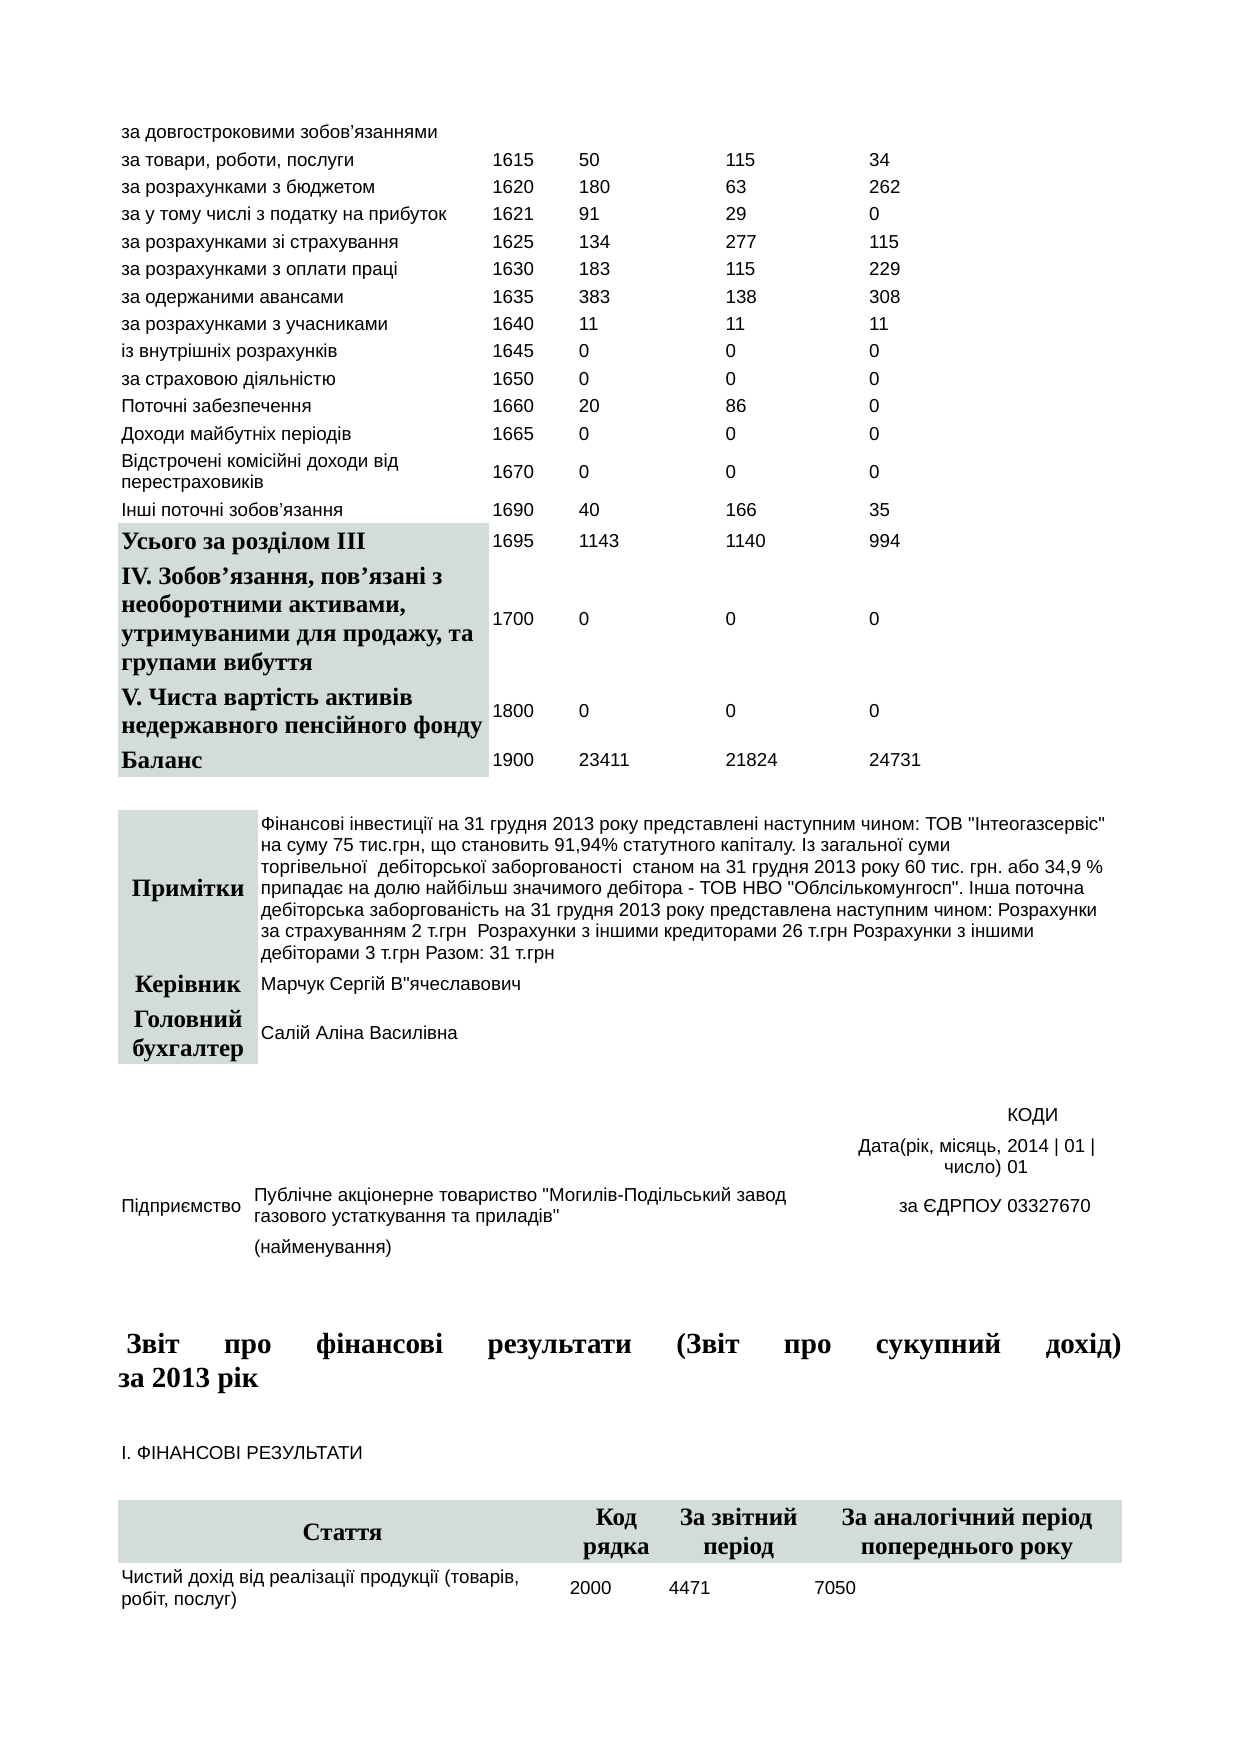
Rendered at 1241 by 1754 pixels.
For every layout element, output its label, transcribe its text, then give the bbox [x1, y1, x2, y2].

table_cell 1625 [489, 228, 576, 255]
table_cell 0 [576, 420, 722, 447]
table_cell 4471 [666, 1563, 811, 1612]
table_cell 994 [866, 523, 1122, 558]
table_cell 0 [866, 447, 1122, 496]
table_cell 0 [723, 337, 866, 365]
table_cell 262 [866, 173, 1122, 200]
table_header КОДИ [1004, 1097, 1122, 1132]
table_cell 29 [723, 200, 866, 228]
table_cell 11 [866, 310, 1122, 337]
table_cell 0 [723, 420, 866, 447]
table_cell 0 [723, 679, 866, 742]
table_cell за страховою діяльністю [118, 365, 489, 392]
table_cell 1700 [489, 558, 576, 679]
table_cell 115 [723, 255, 866, 282]
table_cell за розрахунками з учасниками [118, 310, 489, 337]
table_cell [839, 1230, 1004, 1264]
table_cell 0 [576, 337, 722, 365]
table_cell за товари, роботи, послуги [118, 146, 489, 173]
table_cell 1621 [489, 200, 576, 228]
table_cell (найменування) [251, 1230, 839, 1264]
table_cell 0 [723, 365, 866, 392]
table_cell 91 [576, 200, 722, 228]
table_cell 1143 [576, 523, 722, 558]
table_cell 0 [723, 447, 866, 496]
table_cell 2014 | 01 | 01 [1004, 1132, 1122, 1181]
table_cell 11 [576, 310, 722, 337]
table_cell 0 [576, 365, 722, 392]
table_cell 0 [576, 558, 722, 679]
table_cell 1640 [489, 310, 576, 337]
table_header Примітки [118, 810, 258, 966]
table_header [251, 1097, 839, 1132]
table_header Стаття [118, 1500, 567, 1563]
table_cell 0 [723, 558, 866, 679]
table_cell Салiй Алiна Василiвна [258, 1001, 1122, 1064]
table_cell 50 [576, 146, 722, 173]
table_cell за розрахунками з бюджетом [118, 173, 489, 200]
table_cell 21824 [723, 742, 866, 777]
table_cell 115 [866, 228, 1122, 255]
table_cell Чистий дохід від реалізації продукції (товарів, робіт, послуг) [118, 1563, 567, 1612]
table_header [118, 1097, 251, 1132]
table_header Код рядка [567, 1500, 666, 1563]
table_cell 35 [866, 496, 1122, 523]
table_cell 0 [866, 365, 1122, 392]
table_cell 11 [723, 310, 866, 337]
table_cell 24731 [866, 742, 1122, 777]
table_cell 180 [576, 173, 722, 200]
table_cell [489, 118, 576, 146]
table_cell Інші поточні зобов’язання [118, 496, 489, 523]
table_cell за розрахунками зі страхування [118, 228, 489, 255]
table_cell 1140 [723, 523, 866, 558]
table_cell 63 [723, 173, 866, 200]
table_cell 0 [576, 679, 722, 742]
table_header [839, 1097, 1004, 1132]
table_cell 86 [723, 392, 866, 419]
table_cell 134 [576, 228, 722, 255]
table_cell 40 [576, 496, 722, 523]
table_cell [251, 1132, 839, 1181]
table_cell Марчук Сергiй В"ячеславович [258, 966, 1122, 1001]
table_cell Баланс [118, 742, 489, 777]
table_cell 383 [576, 283, 722, 310]
table_cell [576, 118, 722, 146]
table_cell 1650 [489, 365, 576, 392]
table_cell 229 [866, 255, 1122, 282]
table_cell за у тому числі з податку на прибуток [118, 200, 489, 228]
table_cell із внутрішніх розрахунків [118, 337, 489, 365]
table_cell 1695 [489, 523, 576, 558]
table_cell 115 [723, 146, 866, 173]
table_cell 0 [576, 447, 722, 496]
table_cell 20 [576, 392, 722, 419]
table_cell за довгостроковими зобов’язаннями [118, 118, 489, 146]
table_cell 1620 [489, 173, 576, 200]
table_cell [866, 118, 1122, 146]
table_cell Поточні забезпечення [118, 392, 489, 419]
table_cell 1665 [489, 420, 576, 447]
table_cell Підприємство [118, 1181, 251, 1230]
table_cell 1670 [489, 447, 576, 496]
table_header За звітний період [666, 1500, 811, 1563]
table_cell Публічне акцiонерне товариство "Могилiв-Подiльський завод газового устаткування та приладiв" [251, 1181, 839, 1230]
table_cell 1690 [489, 496, 576, 523]
table_cell Усього за розділом IІІ [118, 523, 489, 558]
table_cell 0 [866, 679, 1122, 742]
table_cell 0 [866, 337, 1122, 365]
table_cell 1630 [489, 255, 576, 282]
table_cell [1004, 1230, 1122, 1264]
table_cell за одержаними авансами [118, 283, 489, 310]
table_cell за ЄДРПОУ [839, 1181, 1004, 1230]
table_cell 0 [866, 392, 1122, 419]
table_header За аналогічний період попереднього року [811, 1500, 1122, 1563]
table_cell Доходи майбутніх періодів [118, 420, 489, 447]
table_header Фiнансовi iнвестицiї на 31 грудня 2013 року представленi наступним чином: ТОВ "Iнтеогазсервiс" на суму 75 тис.грн, що становить 91,94% статутного капiталу. Iз загальної суми торгiвельної дебiторської заборгованостi станом на 31 грудня 2013 року 60 тис. грн. або 34,9 % припадає на долю найбiльш значимого дебiтора - ТОВ НВО "Облсiлькомунгосп". Iнша поточна дебiторська заборгованiсть на 31 грудня 2013 року представлена наступним чином: Розрахунки за страхуванням 2 т.грн Розрахунки з iншими кредиторами 26 т.грн Розрахунки з iншими дебiторами 3 т.грн Разом: 31 т.грн [258, 810, 1122, 966]
table_cell Керівник [118, 966, 258, 1001]
table_cell Головний бухгалтер [118, 1001, 258, 1064]
table_cell Відстрочені комісійні доходи від перестраховиків [118, 447, 489, 496]
table_cell 183 [576, 255, 722, 282]
table_cell 138 [723, 283, 866, 310]
table_cell [118, 1230, 251, 1264]
table_cell 1660 [489, 392, 576, 419]
table_header I. ФІНАНСОВІ РЕЗУЛЬТАТИ [118, 1439, 375, 1467]
table_cell 34 [866, 146, 1122, 173]
table_cell 308 [866, 283, 1122, 310]
table_cell ІV. Зобов’язання, пов’язані з необоротними активами, утримуваними для продажу, та групами вибуття [118, 558, 489, 679]
table_cell 0 [866, 200, 1122, 228]
table_cell 1615 [489, 146, 576, 173]
table_cell [118, 1132, 251, 1181]
table_cell 03327670 [1004, 1181, 1122, 1230]
table_cell Дата(рік, місяць, число) [839, 1132, 1004, 1181]
table_cell за розрахунками з оплати праці [118, 255, 489, 282]
table_cell V. Чиста вартість активів недержавного пенсійного фонду [118, 679, 489, 742]
table_cell 0 [866, 420, 1122, 447]
table_cell 166 [723, 496, 866, 523]
table_cell 277 [723, 228, 866, 255]
table_cell 0 [866, 558, 1122, 679]
table_cell 1900 [489, 742, 576, 777]
subtitle Звіт про фінансові результати (Звіт про сукупний дохід) за 2013 рік [118, 1327, 1122, 1394]
table_cell 1645 [489, 337, 576, 365]
table_cell 2000 [567, 1563, 666, 1612]
table_cell [723, 118, 866, 146]
table_cell 23411 [576, 742, 722, 777]
table_cell 1800 [489, 679, 576, 742]
table_cell 7050 [811, 1563, 1122, 1612]
table_cell 1635 [489, 283, 576, 310]
